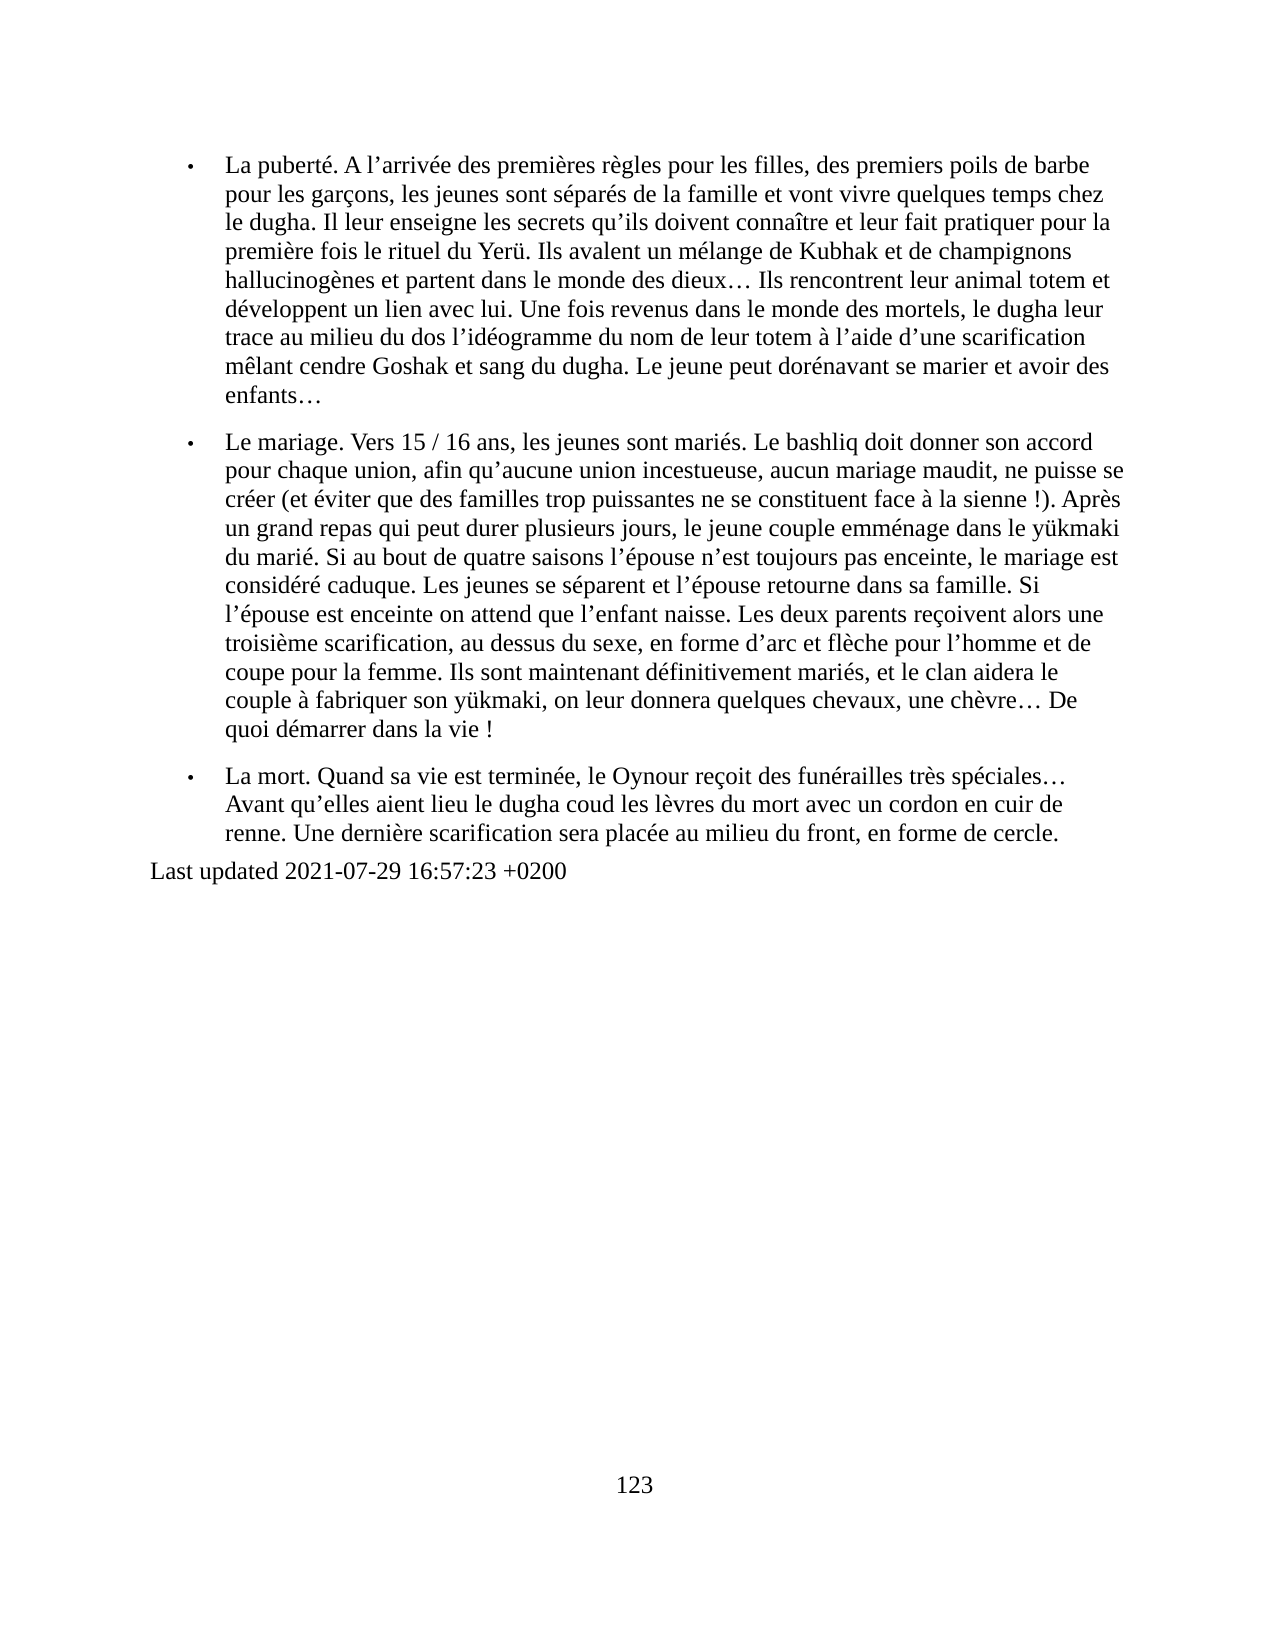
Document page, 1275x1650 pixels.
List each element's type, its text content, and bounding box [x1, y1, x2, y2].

list Le mariage. Vers 15 / 16 ans, les jeunes sont mariés. Le bashliq doit donner son accord pour chaque union, afin qu’aucune union incestueuse, aucun mariage maudit, ne puisse se créer (et éviter que des familles trop puissantes ne se constituent face à la sienne !). Après un grand repas qui peut durer plusieurs jours, le jeune couple emménage dans le yükmaki du marié. Si au bout de quatre saisons l’épouse n’est toujours pas enceinte, le mariage est considéré caduque. Les jeunes se séparent et l’épouse retourne dans sa famille. Si l’épouse est enceinte on attend que l’enfant naisse. Les deux parents reçoivent alors une troisième scarification, au dessus du sexe, en forme d’arc et flèche pour l’homme et de coupe pour la femme. Ils sont maintenant définitivement mariés, et le clan aidera le couple à fabriquer son yükmaki, on leur donnera quelques chevaux, une chèvre…​ De quoi démarrer dans la vie ! [187, 427, 1125, 743]
list La puberté. A l’arrivée des premières règles pour les filles, des premiers poils de barbe pour les garçons, les jeunes sont séparés de la famille et vont vivre quelques temps chez le dugha. Il leur enseigne les secrets qu’ils doivent connaître et leur fait pratiquer pour la première fois le rituel du Yerü. Ils avalent un mélange de Kubhak et de champignons hallucinogènes et partent dans le monde des dieux…​ Ils rencontrent leur animal totem et développent un lien avec lui. Une fois revenus dans le monde des mortels, le dugha leur trace au milieu du dos l’idéogramme du nom de leur totem à l’aide d’une scarification mêlant cendre Goshak et sang du dugha. Le jeune peut dorénavant se marier et avoir des enfants…​ [187, 150, 1125, 409]
text Last updated 2021-07-29 16:57:23 +0200 [150, 856, 1125, 885]
list La mort. Quand sa vie est terminée, le Oynour reçoit des funérailles très spéciales…​ Avant qu’elles aient lieu le dugha coud les lèvres du mort avec un cordon en cuir de renne. Une dernière scarification sera placée au milieu du front, en forme de cercle. [187, 761, 1125, 847]
